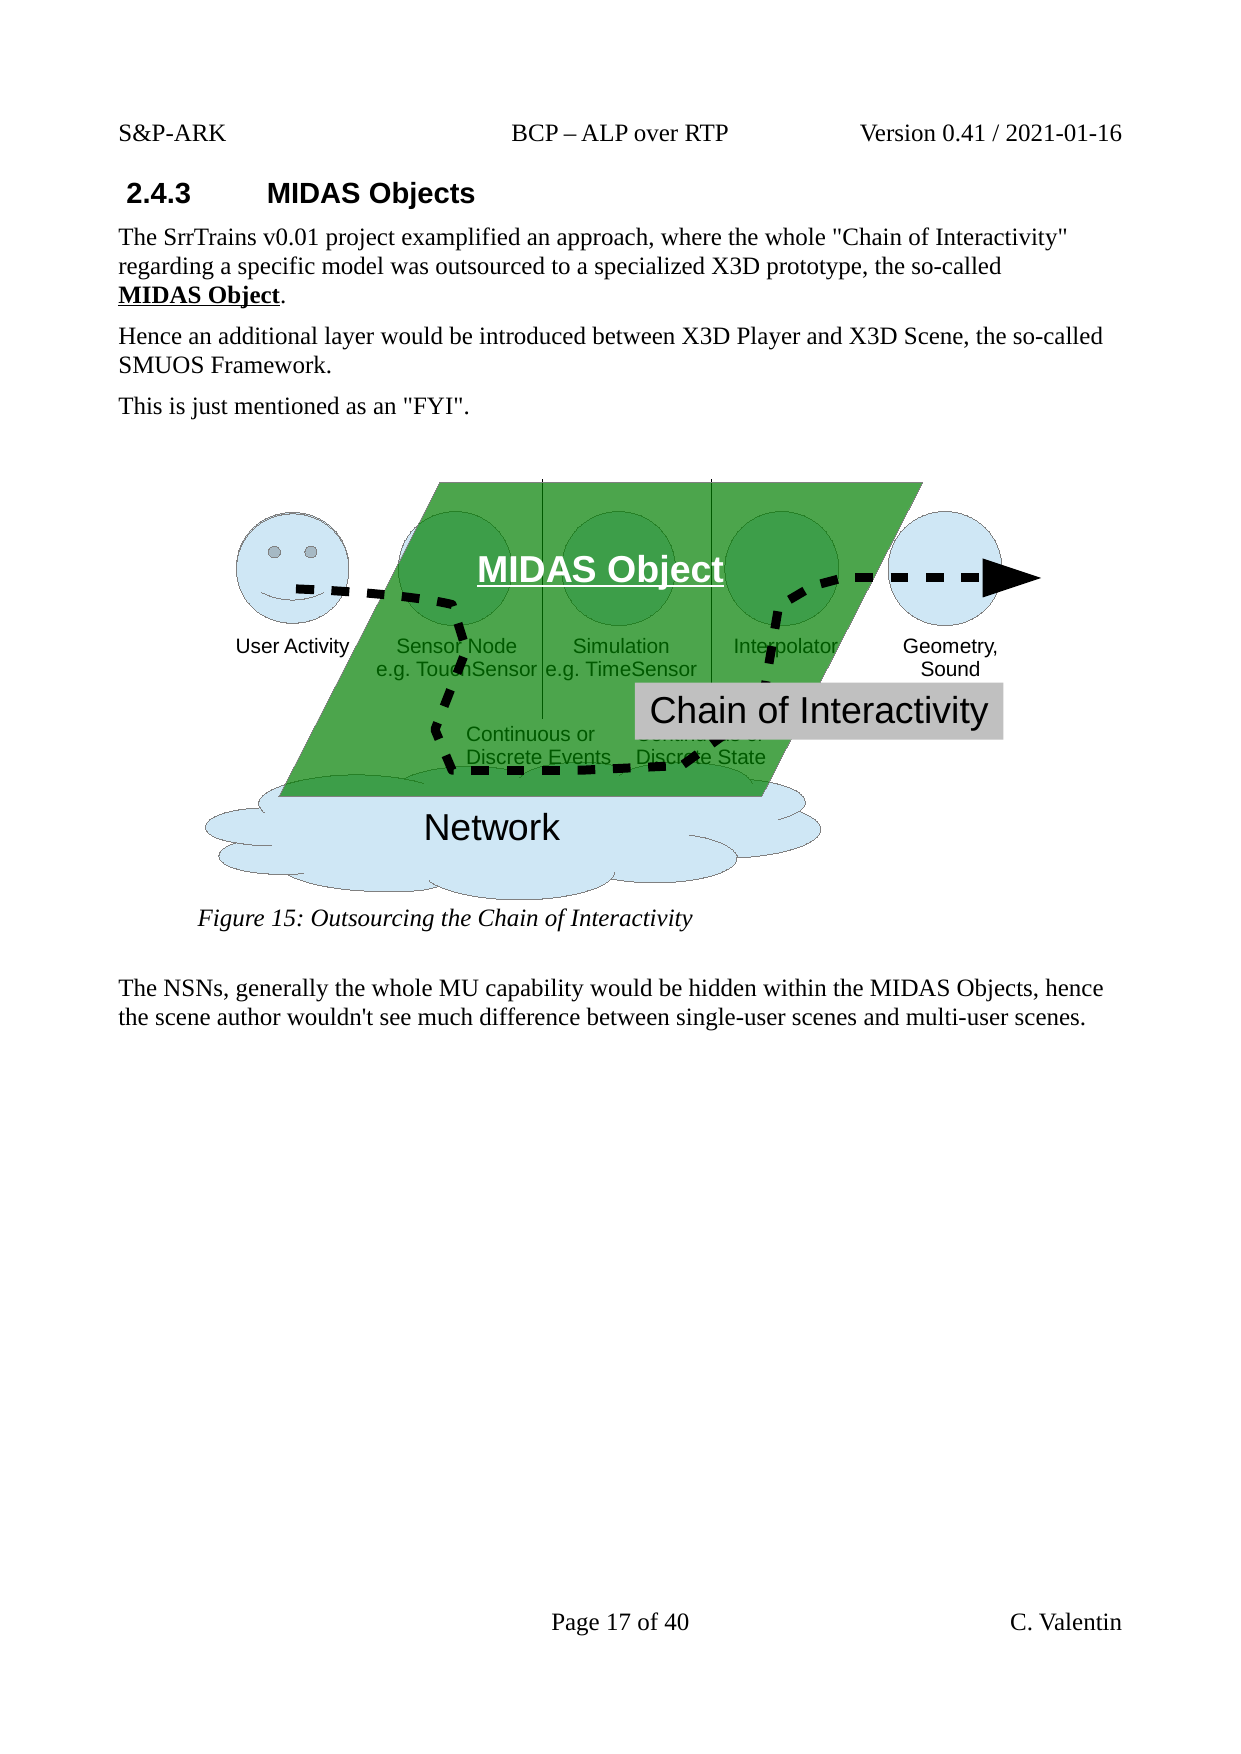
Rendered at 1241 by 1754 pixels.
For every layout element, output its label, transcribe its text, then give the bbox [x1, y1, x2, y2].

text Figure 15: Outsourcing the Chain of Interactivity [197, 479, 1077, 932]
subtitle MIDAS Objects [118, 176, 1122, 210]
text The NSNs, generally the whole MU capability would be hidden within the MIDAS Objects, hence the scene author wouldn't see much difference between single-user scenes and multi-user scenes. [118, 973, 1122, 1031]
text The SrrTrains v0.01 project examplified an approach, where the whole "Chain of Interactivity" regarding a specific model was outsourced to a specialized X3D prototype, the so-called MIDAS Object. [118, 222, 1122, 309]
text This is just mentioned as an "FYI". [118, 391, 1122, 420]
text Hence an additional layer would be introduced between X3D Player and X3D Scene, the so-called SMUOS Framework. [118, 321, 1122, 379]
